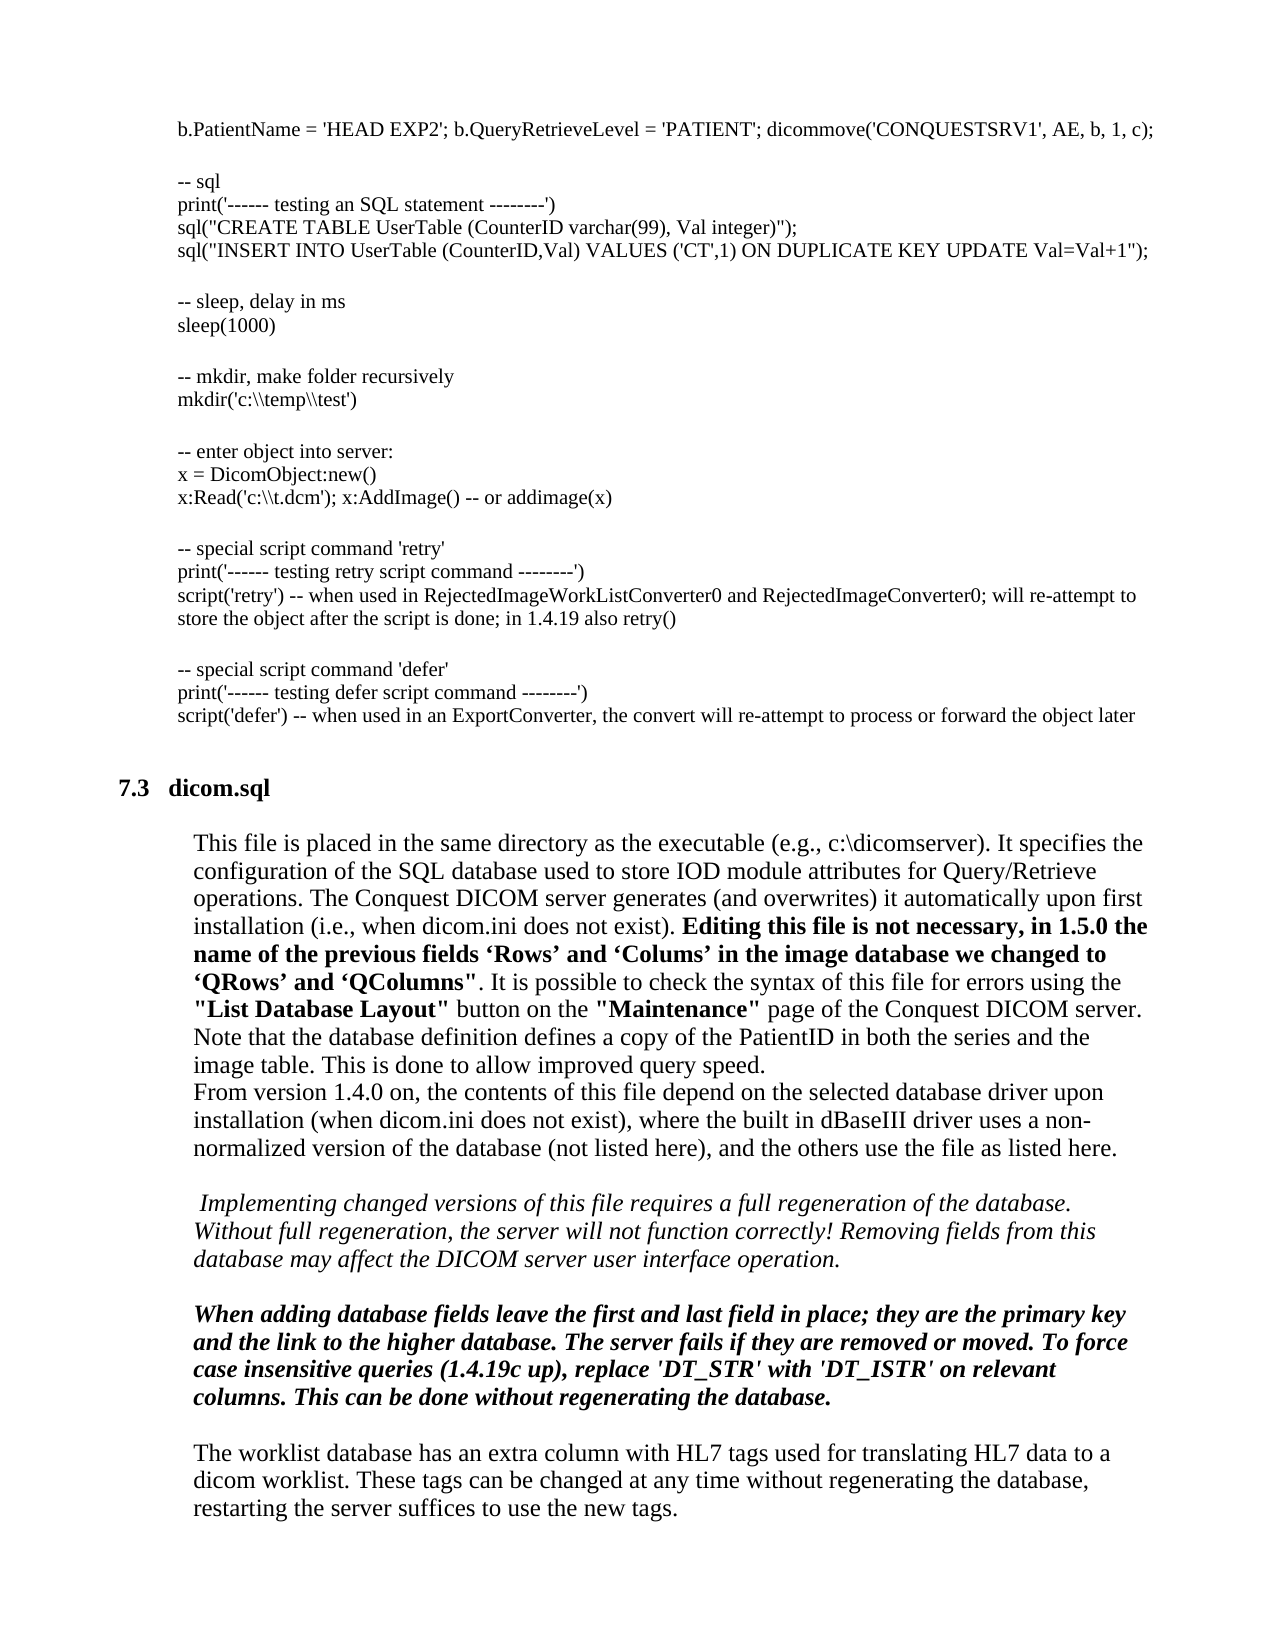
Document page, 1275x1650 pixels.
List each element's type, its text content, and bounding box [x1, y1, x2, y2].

list store the object after the script is done; in 1.4.19 also retry() [177, 607, 1157, 630]
list sql("CREATE TABLE UserTable (CounterID varchar(99), Val integer)"); [177, 216, 1157, 239]
list sleep(1000) [177, 313, 1157, 337]
text Implementing changed versions of this file requires a full regeneration of the database. Without full regeneration, the server will not function correctly! Removing fields from this database may affect the DICOM server user interface operation. [193, 1189, 1157, 1272]
list x = DicomObject:new() [177, 463, 1157, 486]
list mkdir('c:\\temp\\test') [177, 388, 1157, 411]
list script('retry') -- when used in RejectedImageWorkListConverter0 and RejectedImageConverter0; will re-attempt to [177, 583, 1157, 607]
list -- mkdir, make folder recursively [177, 365, 1157, 388]
list print('------ testing retry script command --------') [177, 560, 1157, 583]
list -- sleep, delay in ms [177, 290, 1157, 313]
list -- special script command 'defer' [177, 658, 1157, 681]
list print('------ testing an SQL statement --------') [177, 193, 1157, 216]
list print('------ testing defer script command --------') [177, 681, 1157, 704]
text 7.3 dicom.sql [118, 774, 1157, 801]
list b.PatientName = 'HEAD EXP2'; b.QueryRetrieveLevel = 'PATIENT'; dicommove('CONQUESTSRV1', AE, b, 1, c); [177, 118, 1157, 141]
list script('defer') -- when used in an ExportConverter, the convert will re-attempt to process or forward the object later [177, 704, 1157, 727]
list sql("INSERT INTO UserTable (CounterID,Val) VALUES ('CT',1) ON DUPLICATE KEY UPDATE Val=Val+1"); [177, 239, 1157, 262]
list -- sql [177, 169, 1157, 193]
list -- special script command 'retry' [177, 537, 1157, 560]
text From version 1.4.0 on, the contents of this file depend on the selected database driver upon installation (when dicom.ini does not exist), where the built in dBaseIII driver uses a non-normalized version of the database (not listed here), and the others use the file as listed here. [193, 1078, 1157, 1162]
text When adding database fields leave the first and last field in place; they are the primary key and the link to the higher database. The server fails if they are removed or moved. To force case insensitive queries (1.4.19c up), replace 'DT_STR' with 'DT_ISTR' on relevant columns. This can be done without regenerating the database. [193, 1300, 1157, 1411]
list -- enter object into server: [177, 439, 1157, 463]
text The worklist database has an extra column with HL7 tags used for translating HL7 data to a dicom worklist. These tags can be changed at any time without regenerating the database, restarting the server suffices to use the new tags. [193, 1439, 1157, 1522]
text This file is placed in the same directory as the executable (e.g., c:\dicomserver). It specifies the configuration of the SQL database used to store IOD module attributes for Query/Retrieve operations. The Conquest DICOM server generates (and overwrites) it automatically upon first installation (i.e., when dicom.ini does not exist). Editing this file is not necessary, in 1.5.0 the name of the previous fields ‘Rows’ and ‘Colums’ in the image database we changed to ‘QRows’ and ‘QColumns". It is possible to check the syntax of this file for errors using the "List Database Layout" button on the "Maintenance" page of the Conquest DICOM server. Note that the database definition defines a copy of the PatientID in both the series and the image table. This is done to allow improved query speed. [193, 829, 1157, 1078]
list x:Read('c:\\t.dcm'); x:AddImage() -- or addimage(x) [177, 486, 1157, 509]
